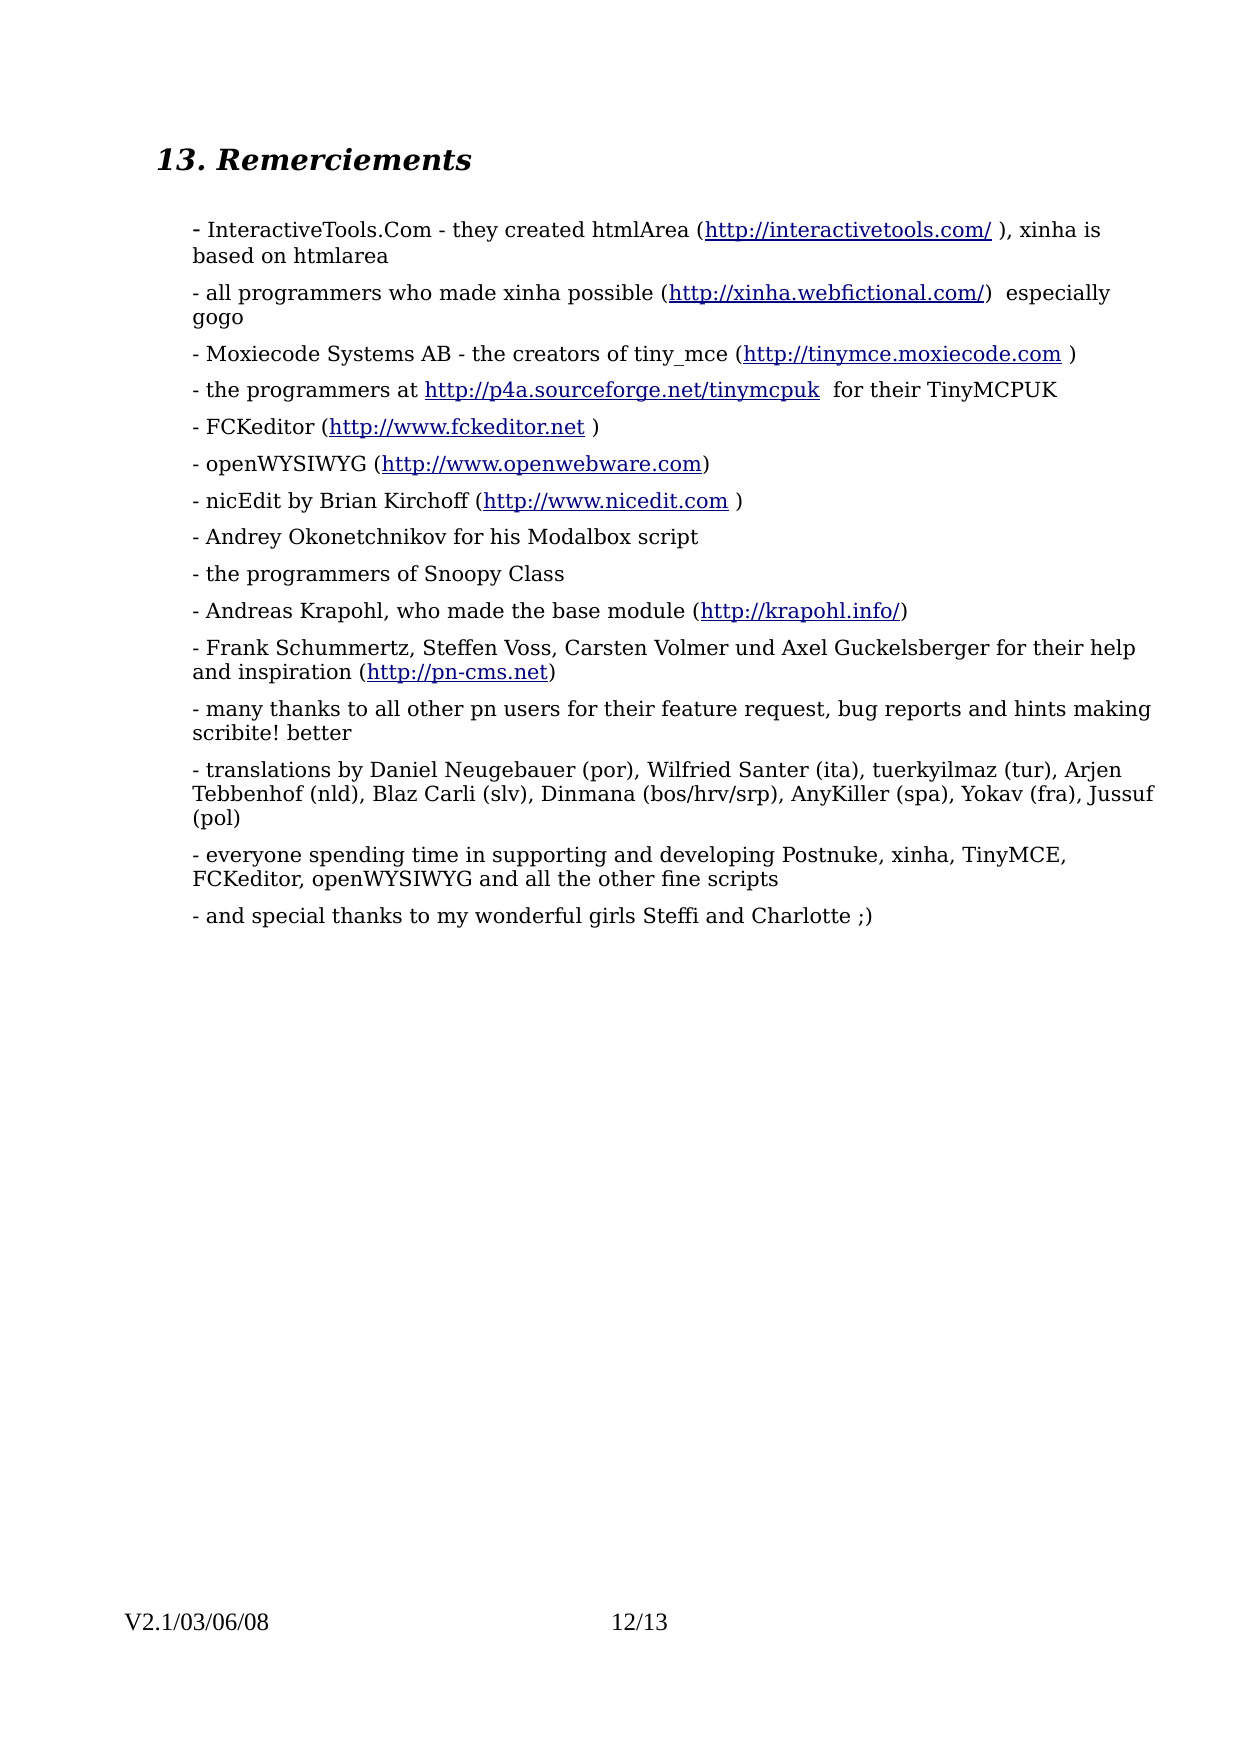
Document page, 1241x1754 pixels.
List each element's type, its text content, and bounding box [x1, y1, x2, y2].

text - FCKeditor (http://www.fckeditor.net ) [192, 415, 1160, 439]
text - and special thanks to my wonderful girls Steffi and Charlotte ;) [192, 904, 1160, 928]
text - the programmers at http://p4a.sourceforge.net/tinymcpuk for their TinyMCPUK [192, 378, 1160, 403]
subtitle Remerciements [156, 143, 1160, 177]
text - Andrey Okonetchnikov for his Modalbox script [192, 525, 1160, 550]
text - everyone spending time in supporting and developing Postnuke, xinha, TinyMCE, FCKeditor, openWYSIWYG and all the other fine scripts [192, 843, 1160, 892]
text - translations by Daniel Neugebauer (por), Wilfried Santer (ita), tuerkyilmaz (tur), Arjen Tebbenhof (nld), Blaz Carli (slv), Dinmana (bos/hrv/srp), AnyKiller (spa), Yokav (fra), Jussuf (pol) [192, 758, 1160, 831]
text - openWYSIWYG (http://www.openwebware.com) [192, 452, 1160, 476]
text - all programmers who made xinha possible (http://xinha.webfictional.com/) especially gogo [192, 281, 1160, 329]
text - Andreas Krapohl, who made the base module (http://krapohl.info/) [192, 599, 1160, 623]
text - the programmers of Snoopy Class [192, 562, 1160, 586]
text - many thanks to all other pn users for their feature request, bug reports and hints making scribite! better [192, 697, 1160, 745]
text - Frank Schummertz, Steffen Voss, Carsten Volmer und Axel Guckelsberger for their help and inspiration (http://pn-cms.net) [192, 636, 1160, 684]
text - Moxiecode Systems AB - the creators of tiny_mce (http://tinymce.moxiecode.com ) [192, 342, 1160, 366]
text - nicEdit by Brian Kirchoff (http://www.nicedit.com ) [192, 489, 1160, 513]
subtitle - InteractiveTools.Com - they created htmlArea (http://interactivetools.com/ ), xinha is based on htmlarea [192, 215, 1160, 268]
